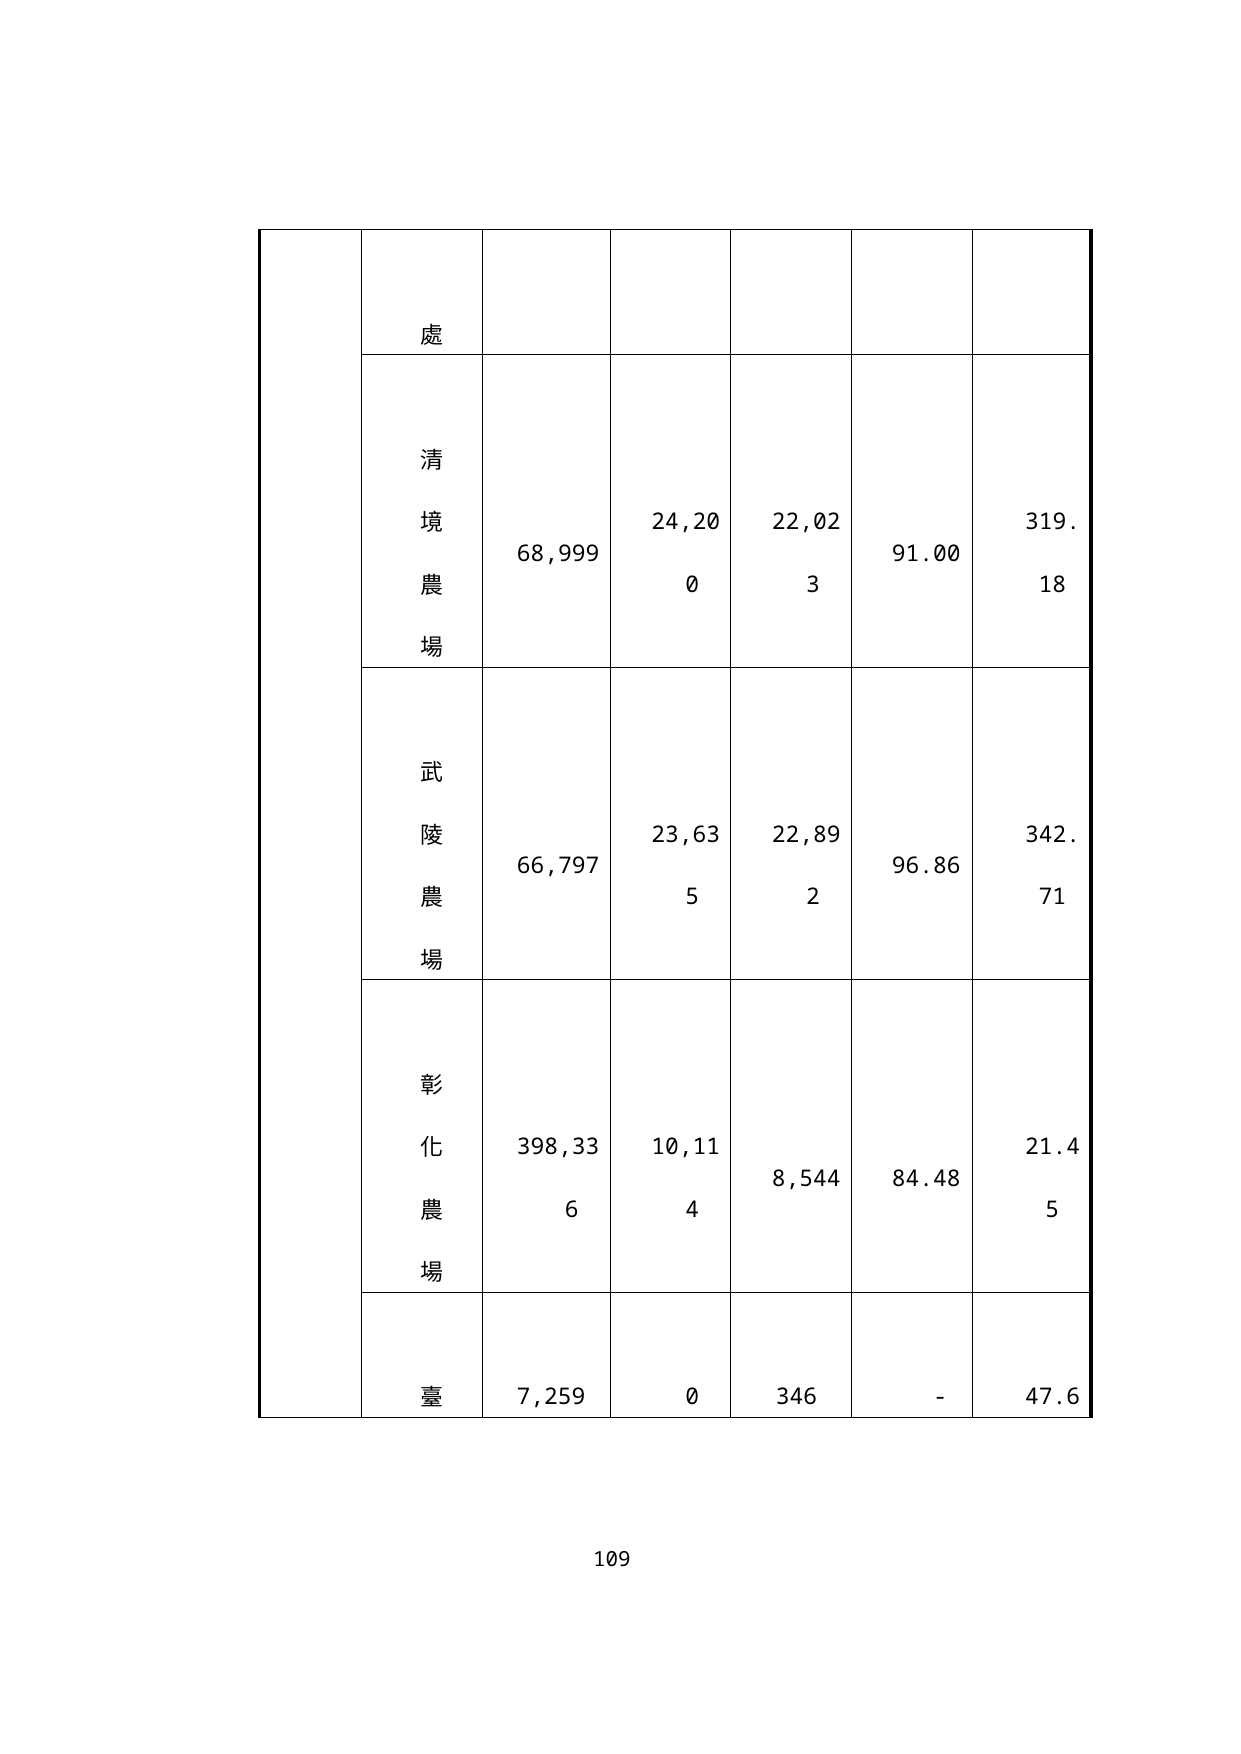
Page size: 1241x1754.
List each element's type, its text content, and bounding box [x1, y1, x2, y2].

table_cell 7,259 [483, 1293, 610, 1417]
table_cell 0 [611, 1293, 730, 1417]
table_cell [731, 230, 851, 354]
table_cell 彰化農場 [362, 980, 482, 1292]
table_cell 清境農場 [362, 355, 482, 667]
table_cell 84.48 [852, 980, 972, 1292]
table_cell [483, 230, 610, 354]
table_cell [852, 230, 972, 354]
table_cell [973, 230, 1089, 354]
table_cell 臺 [362, 1293, 482, 1417]
table_cell 21.45 [973, 980, 1089, 1292]
table_cell 398,336 [483, 980, 610, 1292]
table_cell 23,635 [611, 668, 730, 979]
table_cell 24,200 [611, 355, 730, 667]
table_cell 47.6 [973, 1293, 1089, 1417]
table_cell [261, 230, 361, 1417]
table_cell 346 [731, 1293, 851, 1417]
table_cell 91.00 [852, 355, 972, 667]
table_cell - [852, 1293, 972, 1417]
table_cell 22,023 [731, 355, 851, 667]
table_cell 8,544 [731, 980, 851, 1292]
table_cell 96.86 [852, 668, 972, 979]
table_cell 68,999 [483, 355, 610, 667]
table_cell [611, 230, 730, 354]
table_cell 10,114 [611, 980, 730, 1292]
table_cell 342.71 [973, 668, 1089, 979]
table_cell 22,892 [731, 668, 851, 979]
table_cell 武陵農場 [362, 668, 482, 979]
table_cell 處 [362, 230, 482, 354]
table_cell 319.18 [973, 355, 1089, 667]
table_cell 66,797 [483, 668, 610, 979]
